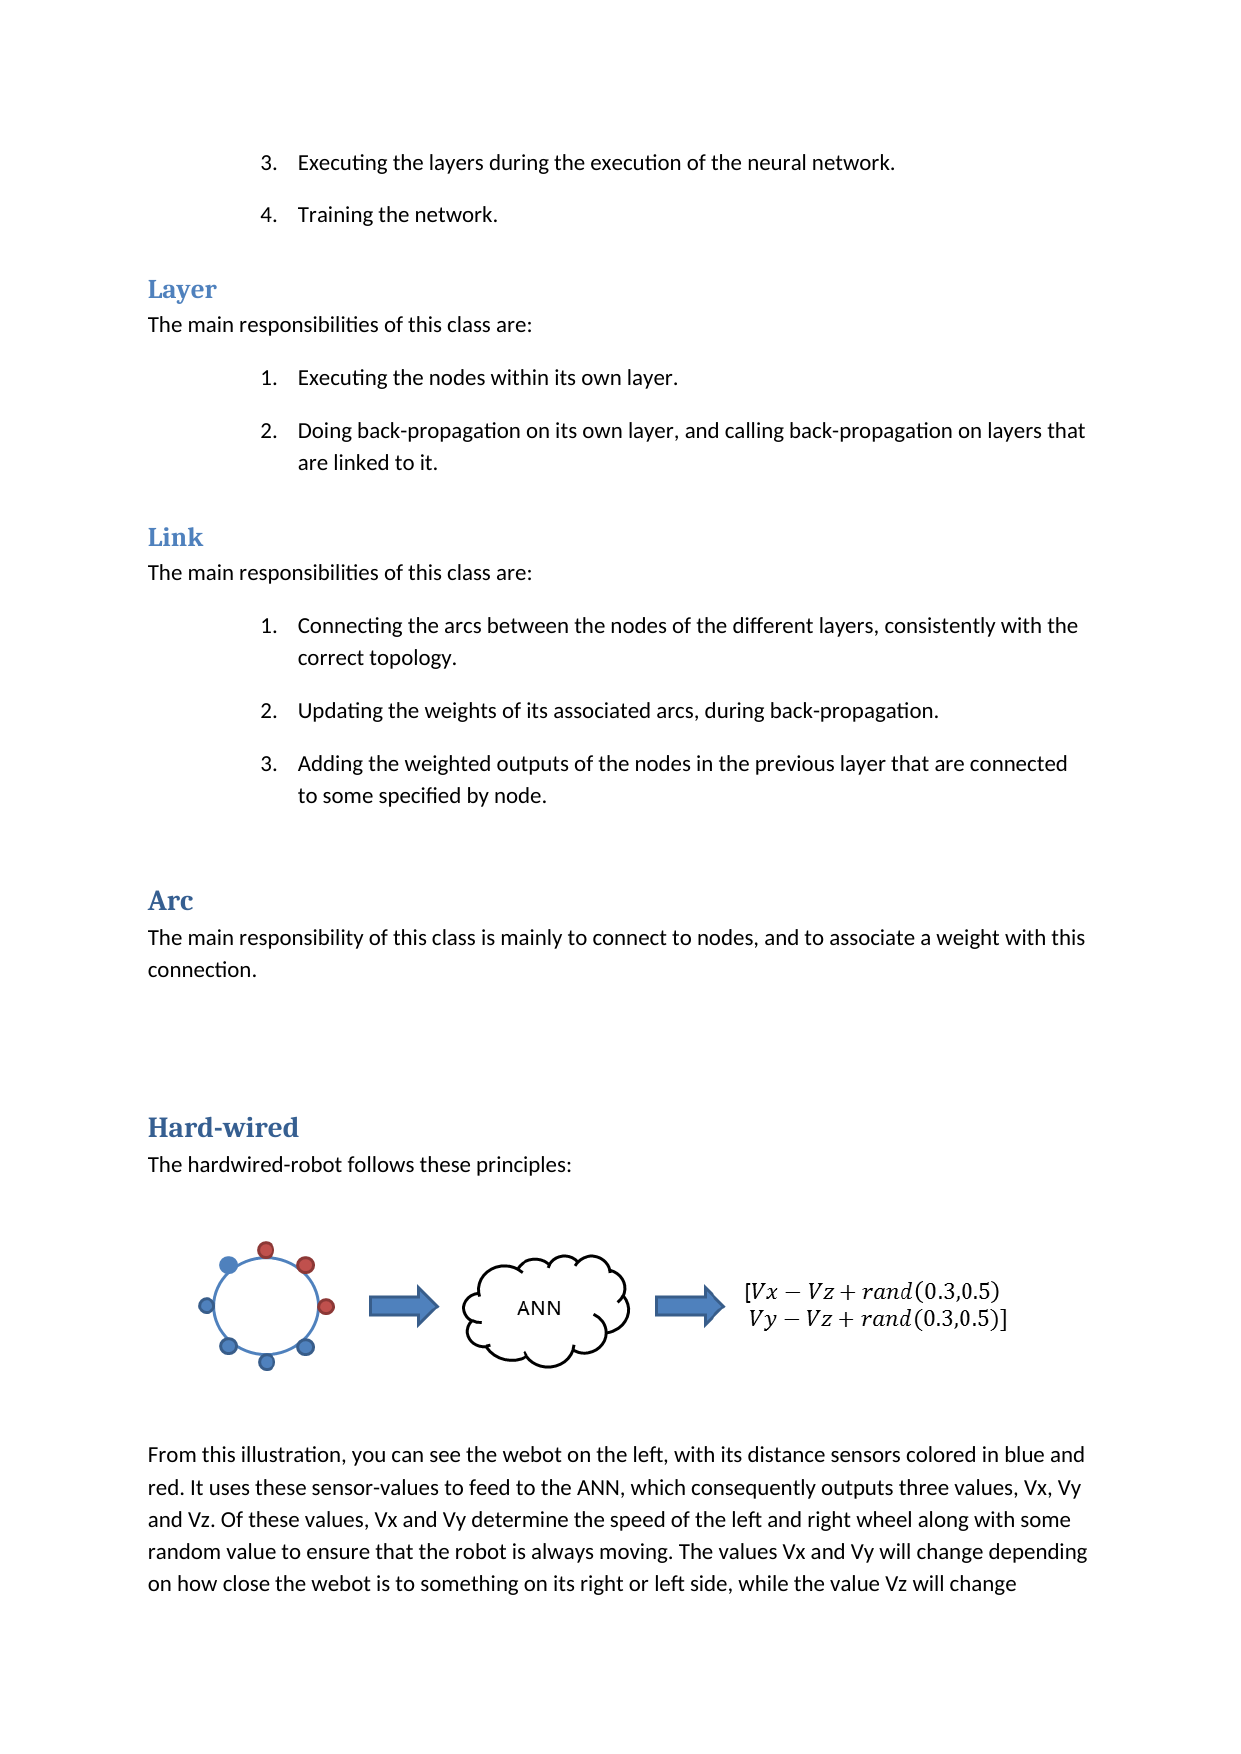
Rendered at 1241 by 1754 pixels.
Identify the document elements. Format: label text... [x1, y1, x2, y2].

text From this illustration, you can see the webot on the left, with its distance sensors colored in blue and red. It uses these sensor-values to feed to the ANN, which consequently outputs three values, Vx, Vy and Vz. Of these values, Vx and Vy determine the speed of the left and right wheel along with some random value to ensure that the robot is always moving. The values Vx and Vy will change depending on how close the webot is to something on its right or left side, while the value Vz will change [148, 1441, 1093, 1597]
list Updating the weights of its associated arcs, during back-propagation. [260, 696, 1093, 724]
list Training the network. [260, 201, 1093, 229]
list Executing the nodes within its own layer. [260, 363, 1093, 391]
subtitle Arc [148, 884, 1093, 918]
list Executing the layers during the execution of the neural network. [260, 148, 1093, 176]
subtitle Link [148, 522, 1093, 553]
text The main responsibilities of this class are: [148, 310, 1093, 338]
text The hardwired-robot follows these principles: [148, 1150, 1093, 1178]
list Doing back-propagation on its own layer, and calling back-propagation on layers that are linked to it. [260, 416, 1093, 476]
list Connecting the arcs between the nodes of the different layers, consistently with the correct topology. [260, 611, 1093, 671]
text The main responsibility of this class is mainly to connect to nodes, and to associate a weight with this connection. [148, 923, 1093, 983]
subtitle Hard-wired [148, 1111, 1093, 1145]
subtitle Layer [148, 274, 1093, 306]
text The main responsibilities of this class are: [148, 558, 1093, 586]
list Adding the weighted outputs of the nodes in the previous layer that are connected to some specified by node. [260, 749, 1093, 809]
